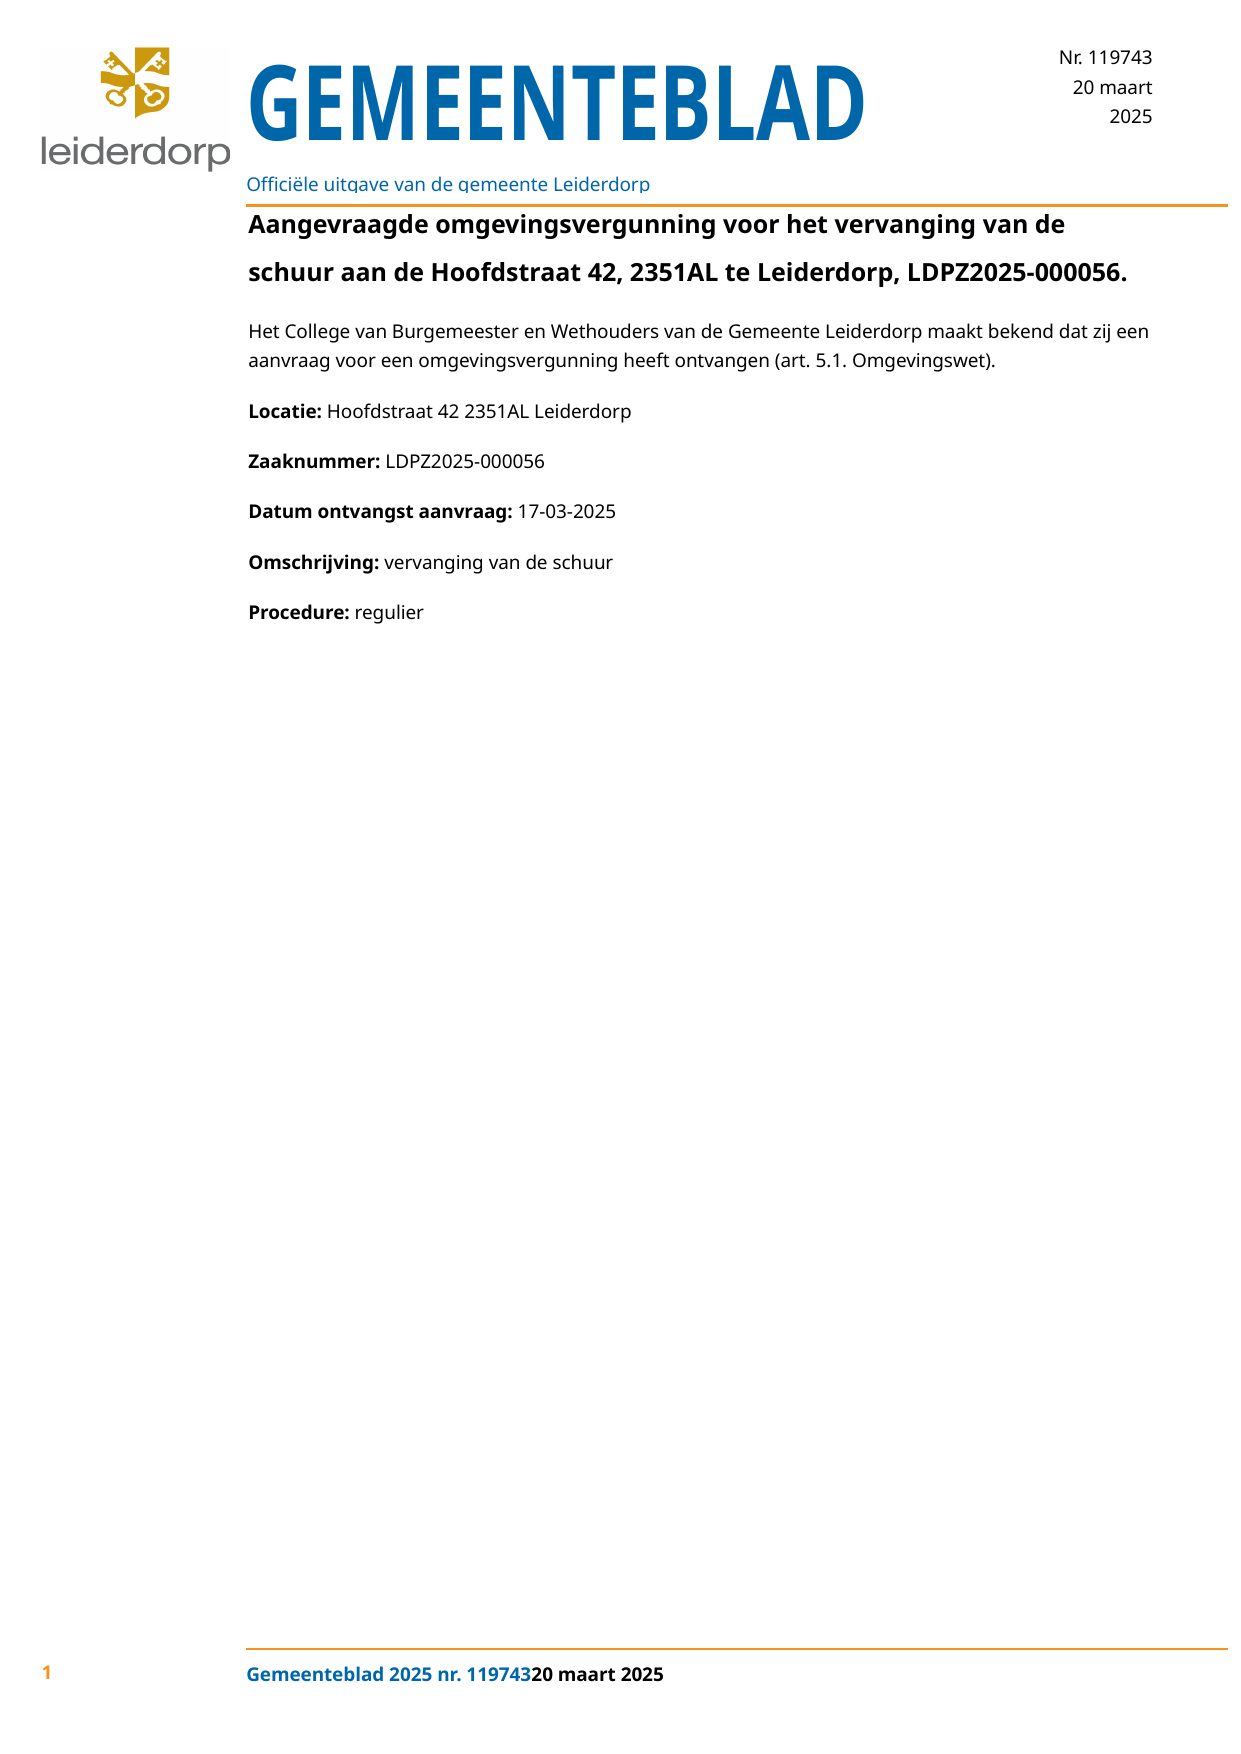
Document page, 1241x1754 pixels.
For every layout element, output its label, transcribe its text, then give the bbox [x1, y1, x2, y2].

text Aangevraagde omgevingsvergunning voor het vervanging van de schuur aan de Hoofdstraat 42, 2351AL te Leiderdorp, LDPZ2025-000056. [248, 207, 1152, 288]
text Omschrijving: vervanging van de schuur [248, 549, 1152, 575]
text Procedure: regulier [248, 599, 1152, 625]
picture [41, 47, 231, 172]
text Het College van Burgemeester en Wethouders van de Gemeente Leiderdorp maakt bekend dat zij een aanvraag voor een omgevingsvergunning heeft ontvangen (art. 5.1. Omgevingswet). [248, 318, 1152, 373]
text Zaaknummer: LDPZ2025-000056 [248, 448, 1152, 474]
text Locatie: Hoofdstraat 42 2351AL Leiderdorp [248, 398, 1152, 424]
text Datum ontvangst aanvraag: 17-03-2025 [248, 499, 1152, 524]
